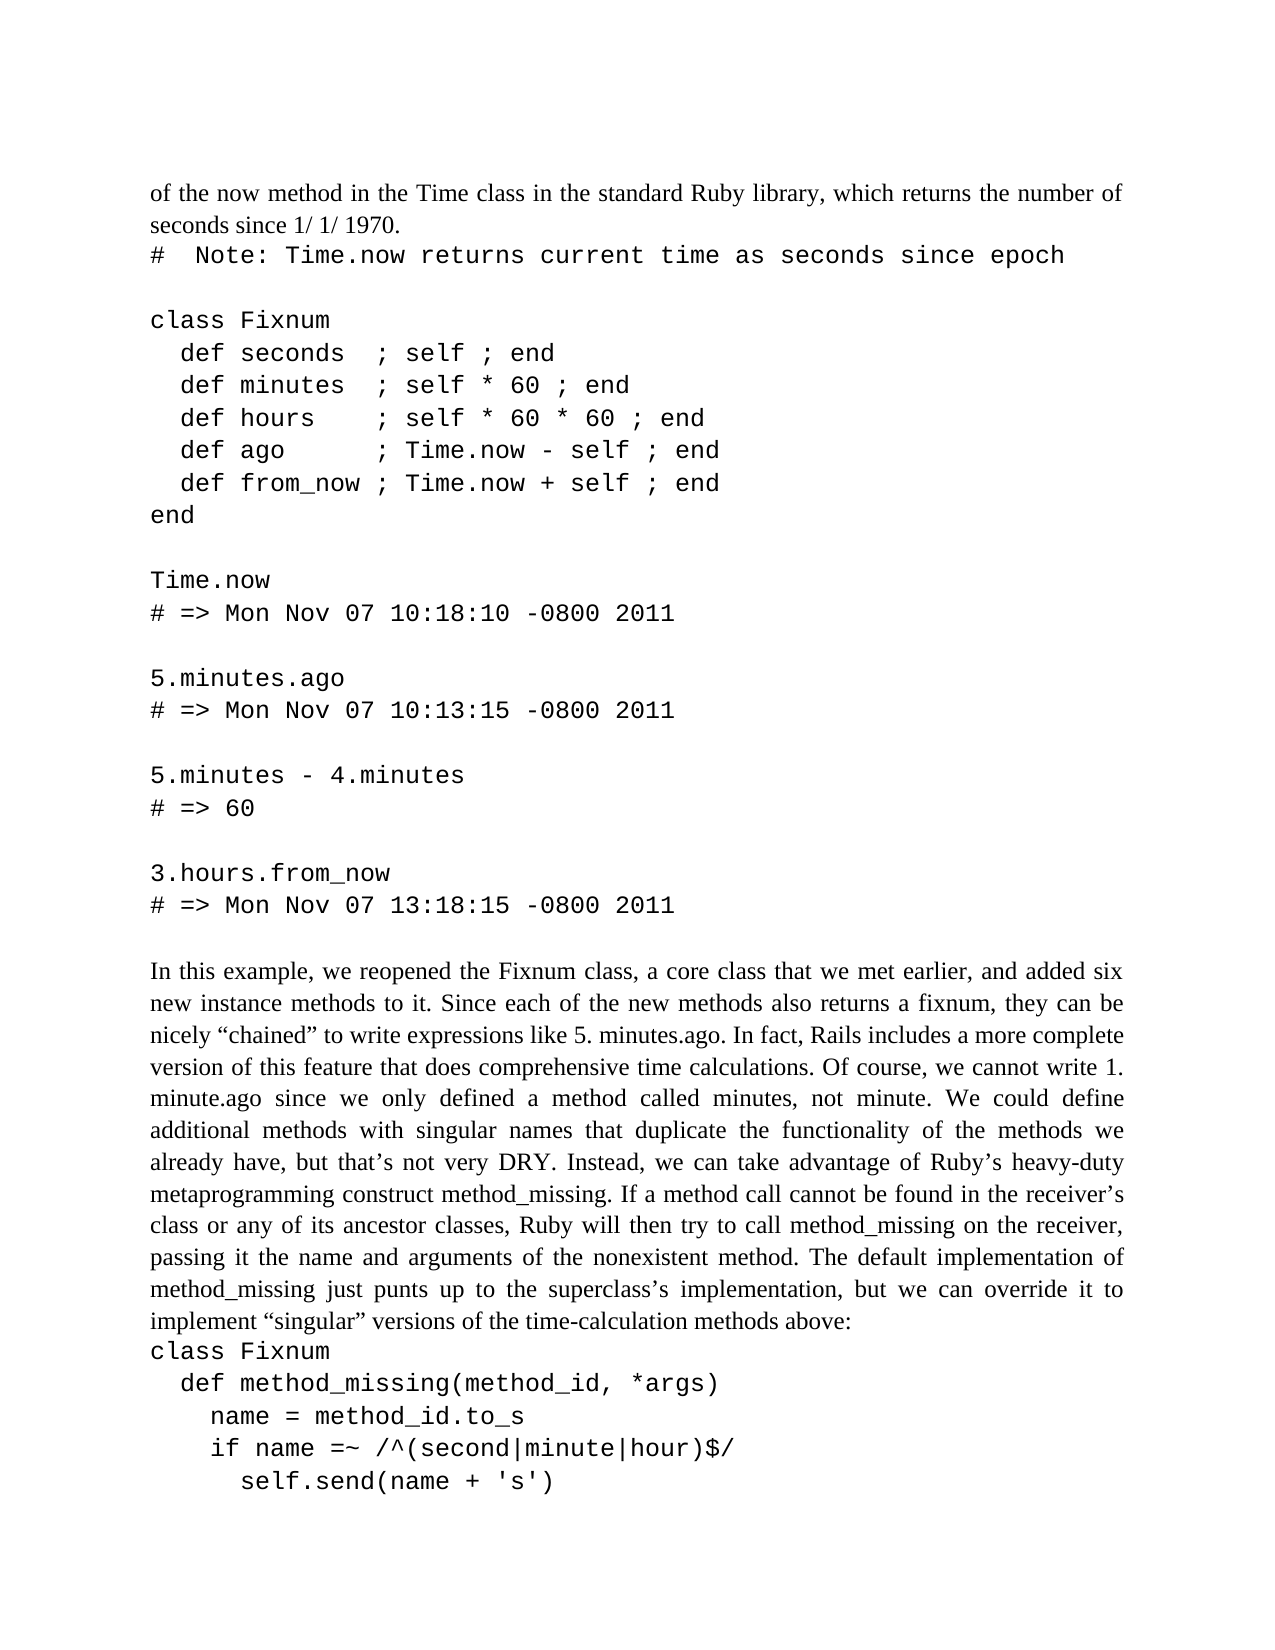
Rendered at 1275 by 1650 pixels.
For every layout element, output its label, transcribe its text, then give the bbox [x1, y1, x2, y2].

text 5.minutes - 4.minutes [150, 763, 1125, 791]
text def method_missing(method_id, *args) [150, 1371, 1125, 1399]
text Time.now [150, 568, 1125, 596]
text # Note: Time.now returns current time as seconds since epoch [150, 243, 1125, 271]
text 5.minutes.ago [150, 666, 1125, 694]
text # => Mon Nov 07 13:18:15 -0800 2011 [150, 893, 1125, 921]
text # => 60 [150, 796, 1125, 824]
text # => Mon Nov 07 10:18:10 -0800 2011 [150, 601, 1125, 629]
text class Fixnum [150, 308, 1125, 336]
text self.send(name + 's') [150, 1468, 1125, 1497]
text def from_now ; Time.now + self ; end [150, 471, 1125, 499]
text def ago ; Time.now - self ; end [150, 438, 1125, 466]
text name = method_id.to_s [150, 1403, 1125, 1432]
text # => Mon Nov 07 10:13:15 -0800 2011 [150, 698, 1125, 726]
text def minutes ; self * 60 ; end [150, 373, 1125, 401]
text of the now method in the Time class in the standard Ruby library, which returns the number of seconds since 1/ 1/ 1970. [150, 179, 1125, 239]
text 3.hours.from_now [150, 861, 1125, 889]
text if name =~ /^(second|minute|hour)$/ [150, 1436, 1125, 1464]
text def hours ; self * 60 * 60 ; end [150, 406, 1125, 434]
text end [150, 503, 1125, 531]
text class Fixnum [150, 1338, 1125, 1367]
text def seconds ; self ; end [150, 341, 1125, 369]
text In this example, we reopened the Fixnum class, a core class that we met earlier, and added six new instance methods to it. Since each of the new methods also returns a fixnum, they can be nicely “chained” to write expressions like 5. minutes.ago. In fact, Rails includes a more complete version of this feature that does comprehensive time calculations. Of course, we cannot write 1. minute.ago since we only defined a method called minutes, not minute. We could define additional methods with singular names that duplicate the functionality of the methods we already have, but that’s not very DRY. Instead, we can take advantage of Ruby’s heavy-duty metaprogramming construct method_missing. If a method call cannot be found in the receiver’s class or any of its ancestor classes, Ruby will then try to call method_missing on the receiver, passing it the name and arguments of the nonexistent method. The default implementation of method_missing just punts up to the superclass’s implementation, but we can override it to implement “singular” versions of the time-calculation methods above: [150, 957, 1125, 1334]
